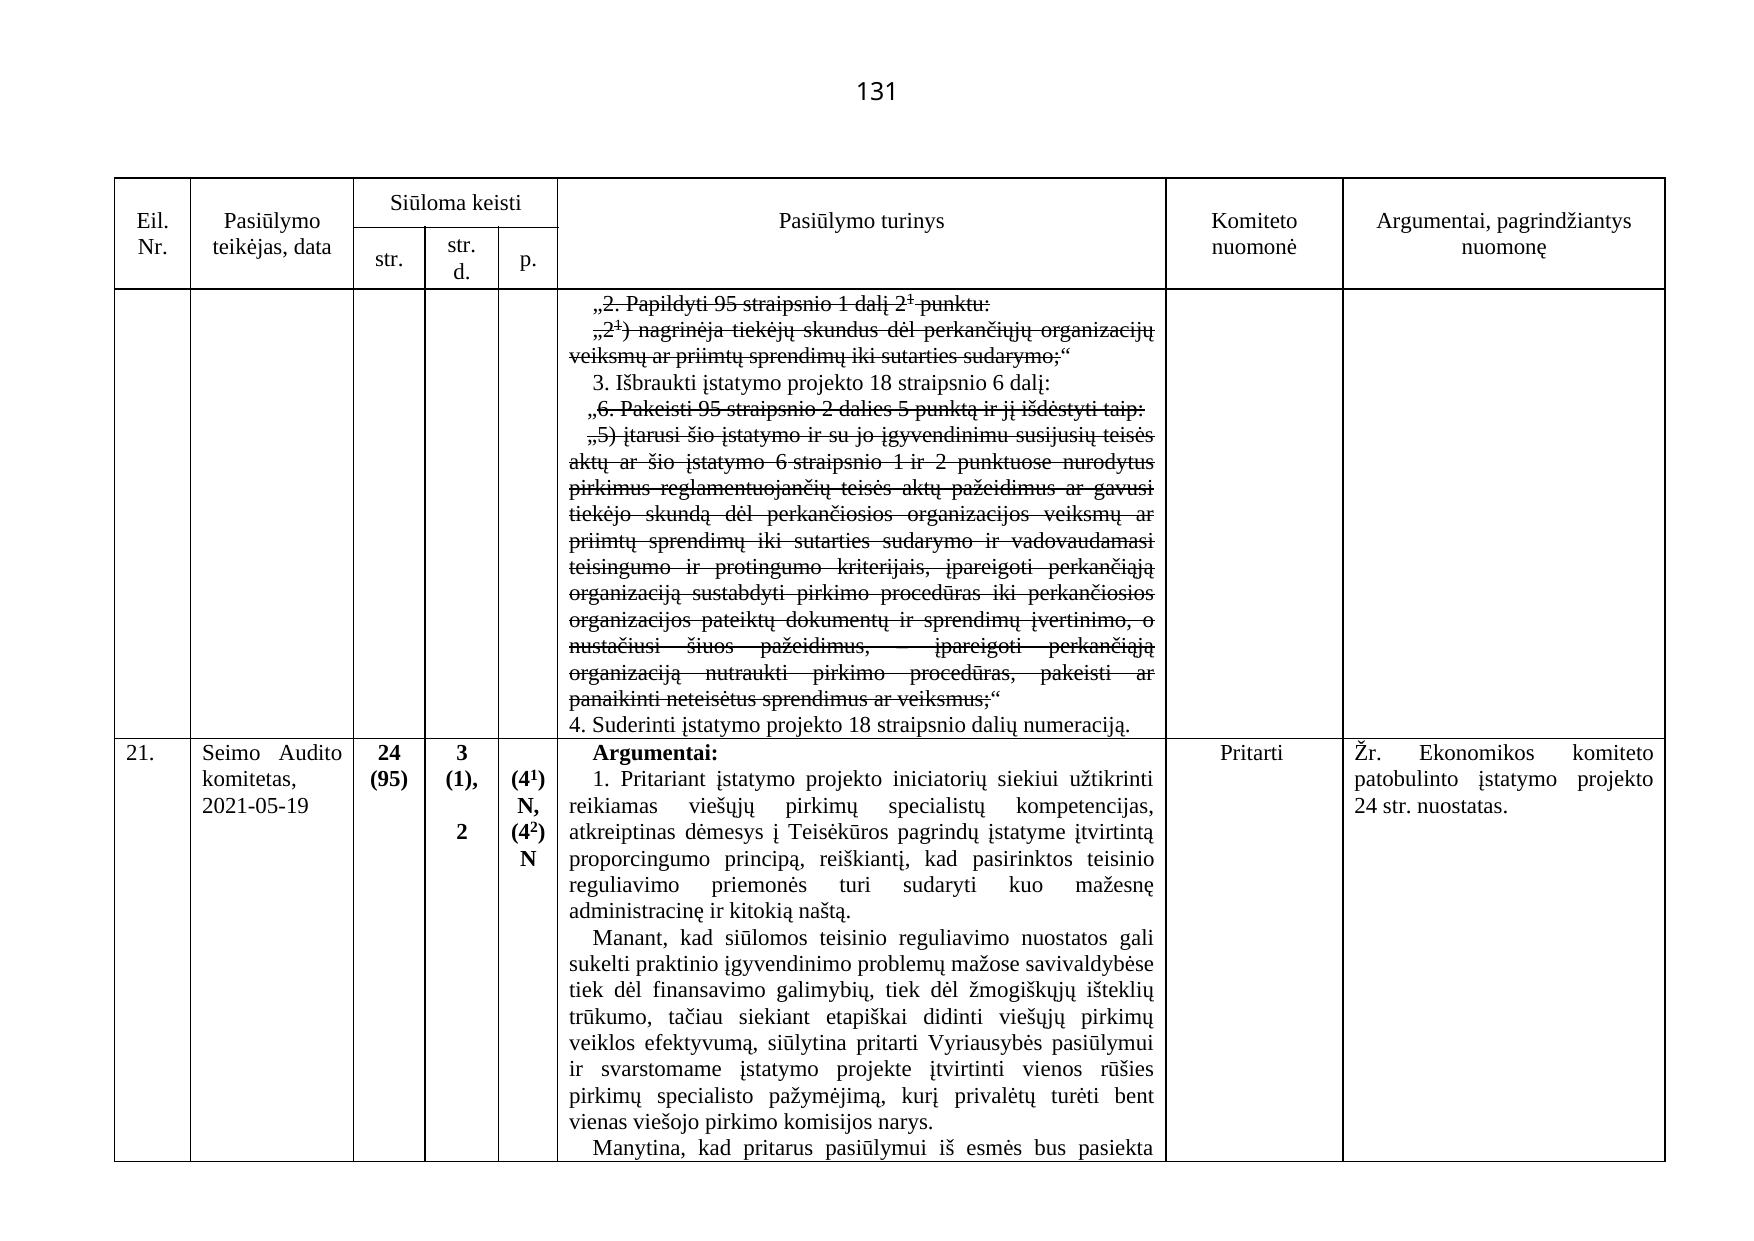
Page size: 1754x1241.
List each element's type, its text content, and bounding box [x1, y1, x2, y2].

table_cell [115, 290, 190, 738]
table_cell (41) N, (42) N [499, 739, 557, 1161]
table_cell str. [354, 228, 424, 288]
table_header Pasiūlymo teikėjas, data [191, 179, 353, 288]
table_cell „2. Papildyti 95 straipsnio 1 dalį 21 punktu: „21) nagrinėja tiekėjų skundus dėl perkančiųjų organizacijų veiksmų ar priimtų sprendimų iki sutarties sudarymo;“ 3. Išbraukti įstatymo projekto 18 straipsnio 6 dalį: „6. Pakeisti 95 straipsnio 2 dalies 5 punktą ir jį išdėstyti taip: „5) įtarusi šio įstatymo ir su jo įgyvendinimu susijusių teisės aktų ar šio įstatymo 6 straipsnio 1 ir 2 punktuose nurodytus pirkimus reglamentuojančių teisės aktų pažeidimus ar gavusi tiekėjo skundą dėl perkančiosios organizacijos veiksmų ar priimtų sprendimų iki sutarties sudarymo ir vadovaudamasi teisingumo ir protingumo kriterijais, įpareigoti perkančiąją organizaciją sustabdyti pirkimo procedūras iki perkančiosios organizacijos pateiktų dokumentų ir sprendimų įvertinimo, o nustačiusi šiuos pažeidimus, – įpareigoti perkančiąją organizaciją nutraukti pirkimo procedūras, pakeisti ar panaikinti neteisėtus sprendimus ar veiksmus;“ 4. Suderinti įstatymo projekto 18 straipsnio dalių numeraciją. [558, 290, 1165, 738]
table_header Komiteto nuomonė [1167, 179, 1342, 288]
table_cell [499, 290, 557, 738]
table_cell 24 (95) [354, 739, 424, 1161]
table_cell 3 (1), 2 [426, 739, 498, 1161]
table_cell str. d. [426, 228, 498, 288]
table_cell [426, 290, 498, 738]
table_cell p. [499, 228, 557, 288]
table_cell Pritarti [1167, 739, 1342, 1161]
table_cell Seimo Audito komitetas, 2021-05-19 [191, 739, 353, 1161]
table_cell [1344, 290, 1664, 738]
table_cell [354, 290, 424, 738]
table_cell Argumentai: 1. Pritariant įstatymo projekto iniciatorių siekiui užtikrinti reikiamas viešųjų pirkimų specialistų kompetencijas, atkreiptinas dėmesys į Teisėkūros pagrindų įstatyme įtvirtintą proporcingumo principą, reiškiantį, kad pasirinktos teisinio reguliavimo priemonės turi sudaryti kuo mažesnę administracinę ir kitokią naštą. Manant, kad siūlomos teisinio reguliavimo nuostatos gali sukelti praktinio įgyvendinimo problemų mažose savivaldybėse tiek dėl finansavimo galimybių, tiek dėl žmogiškųjų išteklių trūkumo, tačiau siekiant etapiškai didinti viešųjų pirkimų veiklos efektyvumą, siūlytina pritarti Vyriausybės pasiūlymui ir svarstomame įstatymo projekte įtvirtinti vienos rūšies pirkimų specialisto pažymėjimą, kurį privalėtų turėti bent vienas viešojo pirkimo komisijos narys. Manytina, kad pritarus pasiūlymui iš esmės bus pasiekta [558, 739, 1165, 1161]
table_header Pasiūlymo turinys [558, 179, 1165, 288]
table_header Argumentai, pagrindžiantys nuomonę [1344, 179, 1664, 288]
table_cell Žr. Ekonomikos komiteto patobulinto įstatymo projekto 24 str. nuostatas. [1344, 739, 1664, 1161]
table_cell [191, 290, 353, 738]
table_cell 21. [115, 739, 190, 1161]
table_header Siūloma keisti [354, 179, 557, 226]
table_cell [1167, 290, 1342, 738]
table_header Eil. Nr. [115, 179, 190, 288]
